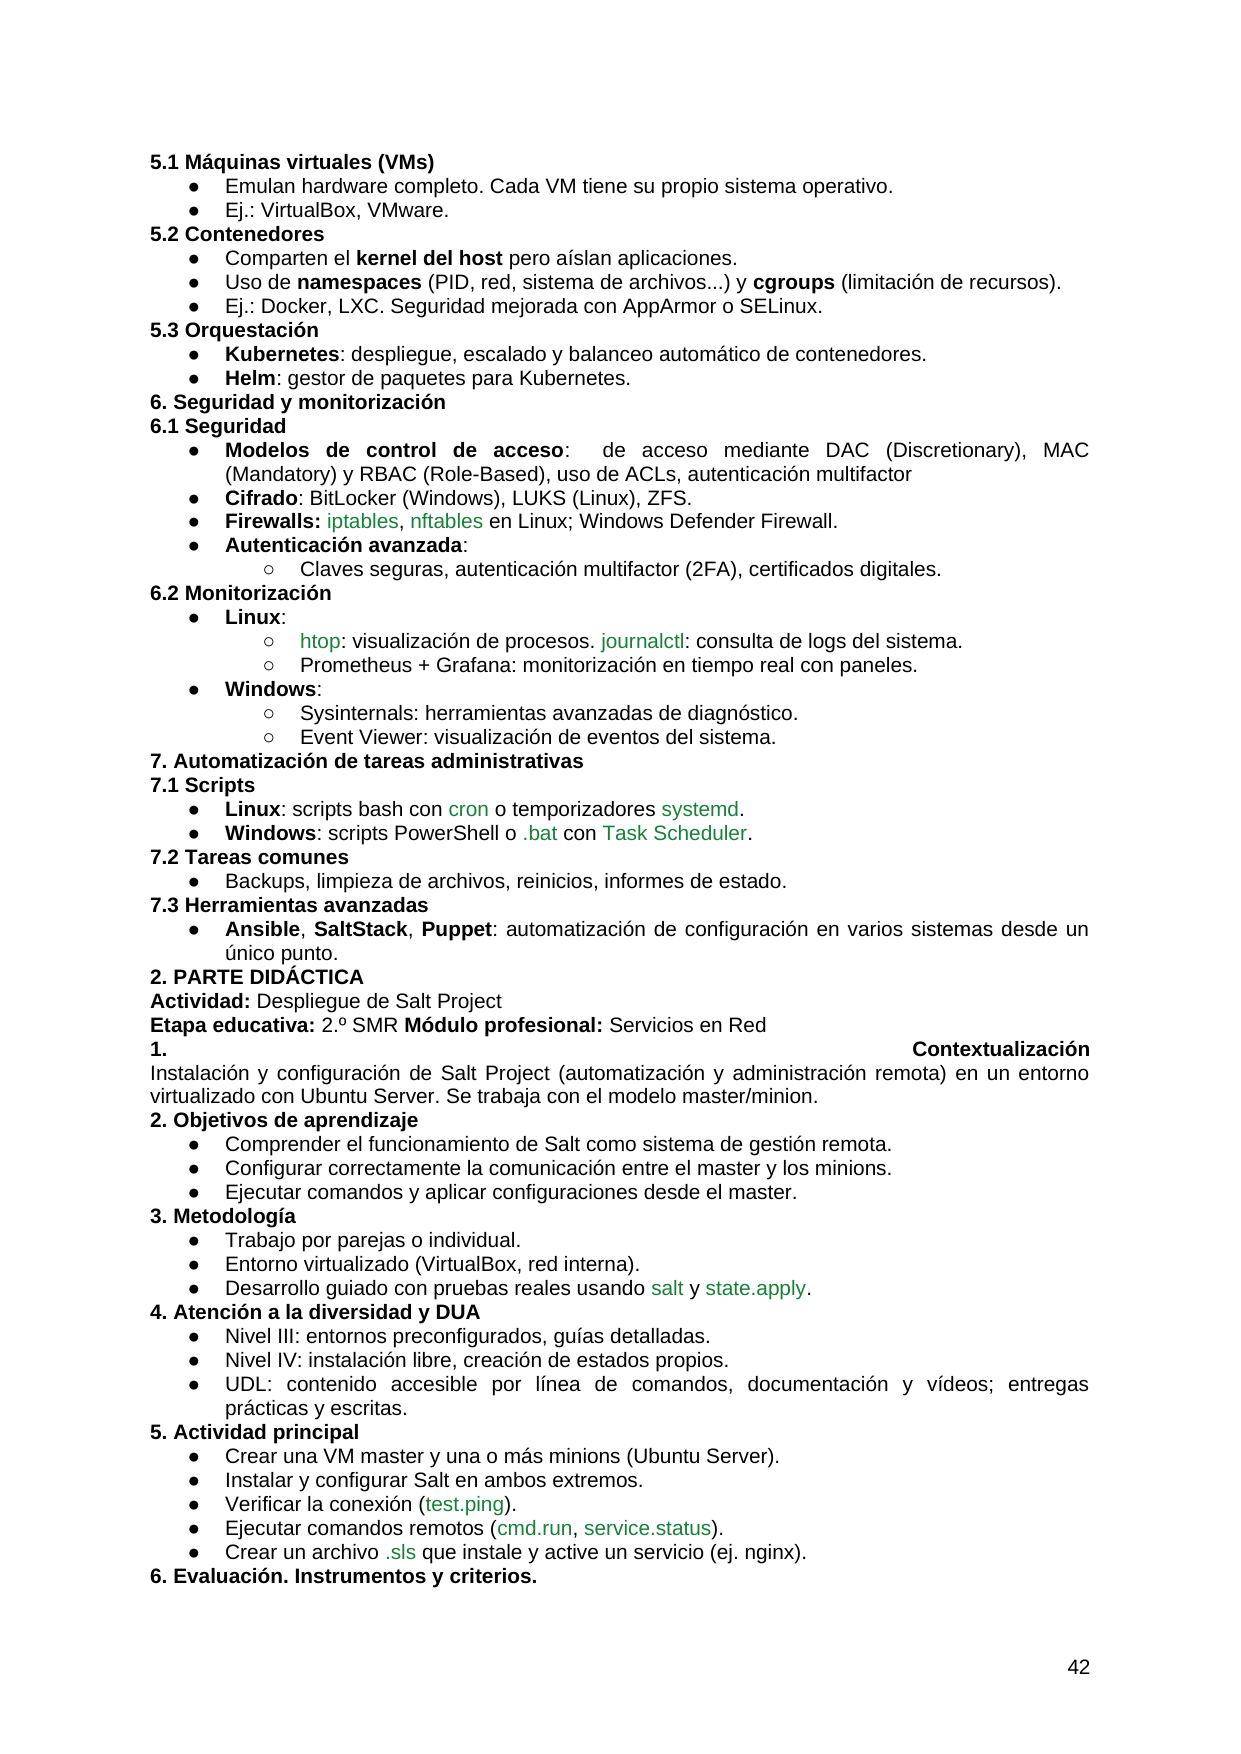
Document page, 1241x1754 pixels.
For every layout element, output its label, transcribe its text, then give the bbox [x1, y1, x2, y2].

subtitle 7.2 Tareas comunes [150, 845, 1090, 869]
list Instalar y configurar Salt en ambos extremos. [187, 1468, 1090, 1492]
subtitle 6.1 Seguridad [150, 413, 1090, 437]
list Comprender el funcionamiento de Salt como sistema de gestión remota. [187, 1132, 1090, 1156]
list Nivel IV: instalación libre, creación de estados propios. [187, 1348, 1090, 1372]
list Ej.: Docker, LXC. Seguridad mejorada con AppArmor o SELinux. [187, 294, 1090, 318]
list Modelos de control de acceso: de acceso mediante DAC (Discretionary), MAC (Mandatory) y RBAC (Role-Based), uso de ACLs, autenticación multifactor [187, 437, 1090, 485]
list Configurar correctamente la comunicación entre el master y los minions. [187, 1156, 1090, 1180]
subtitle 5.2 Contenedores [150, 222, 1090, 246]
subtitle 5.1 Máquinas virtuales (VMs) [150, 150, 1090, 174]
list Desarrollo guiado con pruebas reales usando salt y state.apply. [187, 1276, 1090, 1300]
list Uso de namespaces (PID, red, sistema de archivos...) y cgroups (limitación de recursos). [187, 270, 1090, 294]
list Ej.: VirtualBox, VMware. [187, 198, 1090, 222]
list Verificar la conexión (test.ping). [187, 1492, 1090, 1516]
text 4. Atención a la diversidad y DUA [150, 1300, 1090, 1324]
subtitle 7. Automatización de tareas administrativas [150, 749, 1090, 773]
list Event Viewer: visualización de eventos del sistema. [262, 725, 1090, 749]
list Cifrado: BitLocker (Windows), LUKS (Linux), ZFS. [187, 485, 1090, 509]
subtitle 7.1 Scripts [150, 773, 1090, 797]
list Nivel III: entornos preconfigurados, guías detalladas. [187, 1324, 1090, 1348]
list Linux: scripts bash con cron o temporizadores systemd. [187, 797, 1090, 821]
subtitle 7.3 Herramientas avanzadas [150, 893, 1090, 917]
subtitle 6. Seguridad y monitorización [150, 389, 1090, 413]
list Emulan hardware completo. Cada VM tiene su propio sistema operativo. [187, 174, 1090, 198]
list Windows: [187, 677, 1090, 701]
list Backups, limpieza de archivos, reinicios, informes de estado. [187, 869, 1090, 893]
text 2. Objetivos de aprendizaje [150, 1108, 1090, 1132]
list Firewalls: iptables, nftables en Linux; Windows Defender Firewall. [187, 509, 1090, 533]
list Claves seguras, autenticación multifactor (2FA), certificados digitales. [262, 557, 1090, 581]
list Sysinternals: herramientas avanzadas de diagnóstico. [262, 701, 1090, 725]
list Ejecutar comandos y aplicar configuraciones desde el master. [187, 1180, 1090, 1204]
list Helm: gestor de paquetes para Kubernetes. [187, 366, 1090, 389]
list Linux: [187, 605, 1090, 629]
text Etapa educativa: 2.º SMR Módulo profesional: Servicios en Red [150, 1012, 1090, 1036]
list Autenticación avanzada: [187, 533, 1090, 557]
list Prometheus + Grafana: monitorización en tiempo real con paneles. [262, 653, 1090, 677]
text 5. Actividad principal [150, 1420, 1090, 1444]
list Windows: scripts PowerShell o .bat con Task Scheduler. [187, 821, 1090, 845]
subtitle 2. PARTE DIDÁCTICA [150, 964, 1090, 988]
list Ansible, SaltStack, Puppet: automatización de configuración en varios sistemas desde un único punto. [187, 917, 1090, 964]
list Comparten el kernel del host pero aíslan aplicaciones. [187, 246, 1090, 270]
list Kubernetes: despliegue, escalado y balanceo automático de contenedores. [187, 342, 1090, 366]
text 6. Evaluación. Instrumentos y criterios. [150, 1563, 1090, 1587]
list Entorno virtualizado (VirtualBox, red interna). [187, 1252, 1090, 1276]
text 3. Metodología [150, 1204, 1090, 1228]
list Crear una VM master y una o más minions (Ubuntu Server). [187, 1444, 1090, 1468]
list Trabajo por parejas o individual. [187, 1228, 1090, 1252]
list htop: visualización de procesos. journalctl: consulta de logs del sistema. [262, 629, 1090, 653]
subtitle 5.3 Orquestación [150, 318, 1090, 342]
list Ejecutar comandos remotos (cmd.run, service.status). [187, 1516, 1090, 1539]
list Crear un archivo .sls que instale y active un servicio (ej. nginx). [187, 1539, 1090, 1563]
text 1. Contextualización Instalación y configuración de Salt Project (automatización y administración remota) en un entorno virtualizado con Ubuntu Server. Se trabaja con el modelo master/minion. [150, 1036, 1090, 1108]
subtitle 6.2 Monitorización [150, 581, 1090, 605]
subtitle Actividad: Despliegue de Salt Project [150, 988, 1090, 1012]
list UDL: contenido accesible por línea de comandos, documentación y vídeos; entregas prácticas y escritas. [187, 1372, 1090, 1420]
